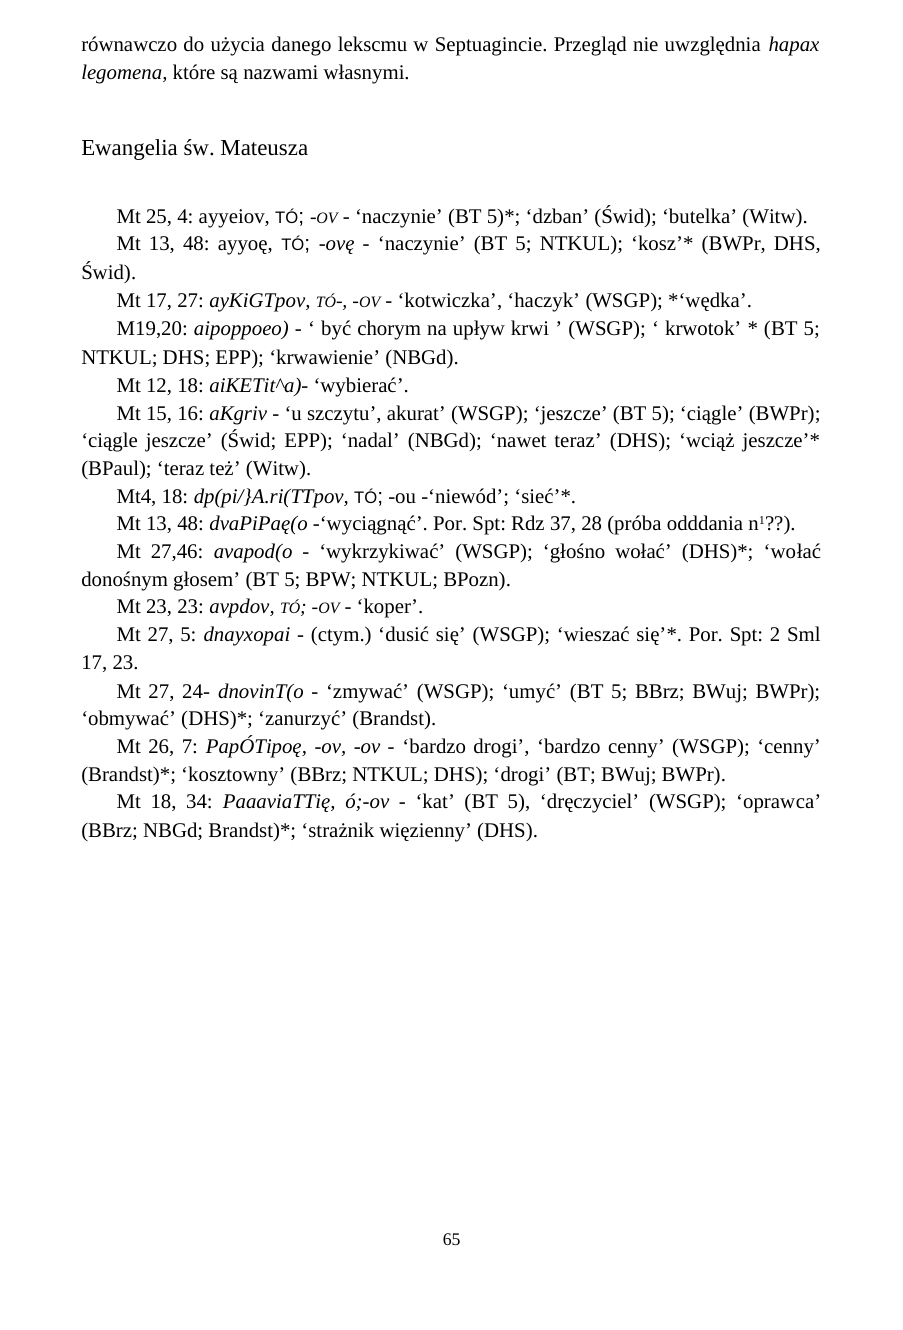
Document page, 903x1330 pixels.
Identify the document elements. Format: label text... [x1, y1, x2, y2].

text Mt 27, 5: dnayxopai - (ctym.) ‘dusić się’ (WSGP); ‘wieszać się’*. Por. Spt: 2 Sml 17, 23. [81, 622, 821, 674]
text Mt 15, 16: aKgriv - ‘u szczytu’, akurat’ (WSGP); ‘jeszcze’ (BT 5); ‘ciągle’ (BWPr); ‘ciągle jeszcze’ (Świd; EPP); ‘nadal’ (NBGd); ‘nawet teraz’ (DHS); ‘wciąż jeszcze’* (BPaul); ‘teraz też’ (Witw). [81, 401, 821, 480]
text Mt 26, 7: PapÓTipoę, -ov, -ov - ‘bardzo drogi’, ‘bardzo cenny’ (WSGP); ‘cenny’ (Brandst)*; ‘kosztowny’ (BBrz; NTKUL; DHS); ‘drogi’ (BT; BWuj; BWPr). [81, 734, 821, 786]
text Mt 23, 23: avpdov, tó; -ov - ‘koper’. [81, 594, 821, 618]
text M19,20: aipoppoeo) - ‘ być chorym na upływ krwi ’ (WSGP); ‘ krwotok’ * (BT 5; NTKUL; DHS; EPP); ‘krwawienie’ (NBGd). [81, 316, 821, 369]
subtitle Ewangelia św. Mateusza [81, 134, 821, 160]
text Mt 12, 18: aiKETit^a)- ‘wybierać’. [81, 373, 821, 397]
text Mt 17, 27: ayKiGTpov, tó-, -ov - ‘kotwiczka’, ‘haczyk’ (WSGP); *‘wędka’. [81, 288, 821, 312]
text Mt 25, 4: ayyeiov, tó; -ov - ‘naczynie’ (BT 5)*; ‘dzban’ (Świd); ‘butelka’ (Witw). [81, 203, 821, 228]
text równawczo do użycia danego lekscmu w Septuagincie. Przegląd nie uwzględnia hapax legomena, które są nazwami własnymi. [81, 32, 821, 84]
text Mt 13, 48: dvaPiPaę(o -‘wyciągnąć’. Por. Spt: Rdz 37, 28 (próba odddania n1??). [81, 511, 821, 535]
text Mt 27,46: avapod(o - ‘wykrzykiwać’ (WSGP); ‘głośno wołać’ (DHS)*; ‘wo­łać donośnym głosem’ (BT 5; BPW; NTKUL; BPozn). [81, 539, 821, 591]
text 65 [443, 1228, 466, 1249]
text Mt 27, 24- dnovinT(o - ‘zmywać’ (WSGP); ‘umyć’ (BT 5; BBrz; BWuj; BWPr); ‘obmywać’ (DHS)*; ‘zanurzyć’ (Brandst). [81, 679, 821, 730]
text Mt4, 18: dp(pi/}A.ri(TTpov, tó; -ou -‘niewód’; ‘sieć’*. [81, 483, 821, 508]
text Mt 18, 34: PaaaviaTTię, ó;-ov - ‘kat’ (BT 5), ‘dręczyciel’ (WSGP); ‘opraw­ca’ (BBrz; NBGd; Brandst)*; ‘strażnik więzienny’ (DHS). [81, 789, 821, 842]
text Mt 13, 48: ayyoę, tó; -ovę - ‘naczynie’ (BT 5; NTKUL); ‘kosz’* (BWPr, DHS, Świd). [81, 231, 821, 284]
